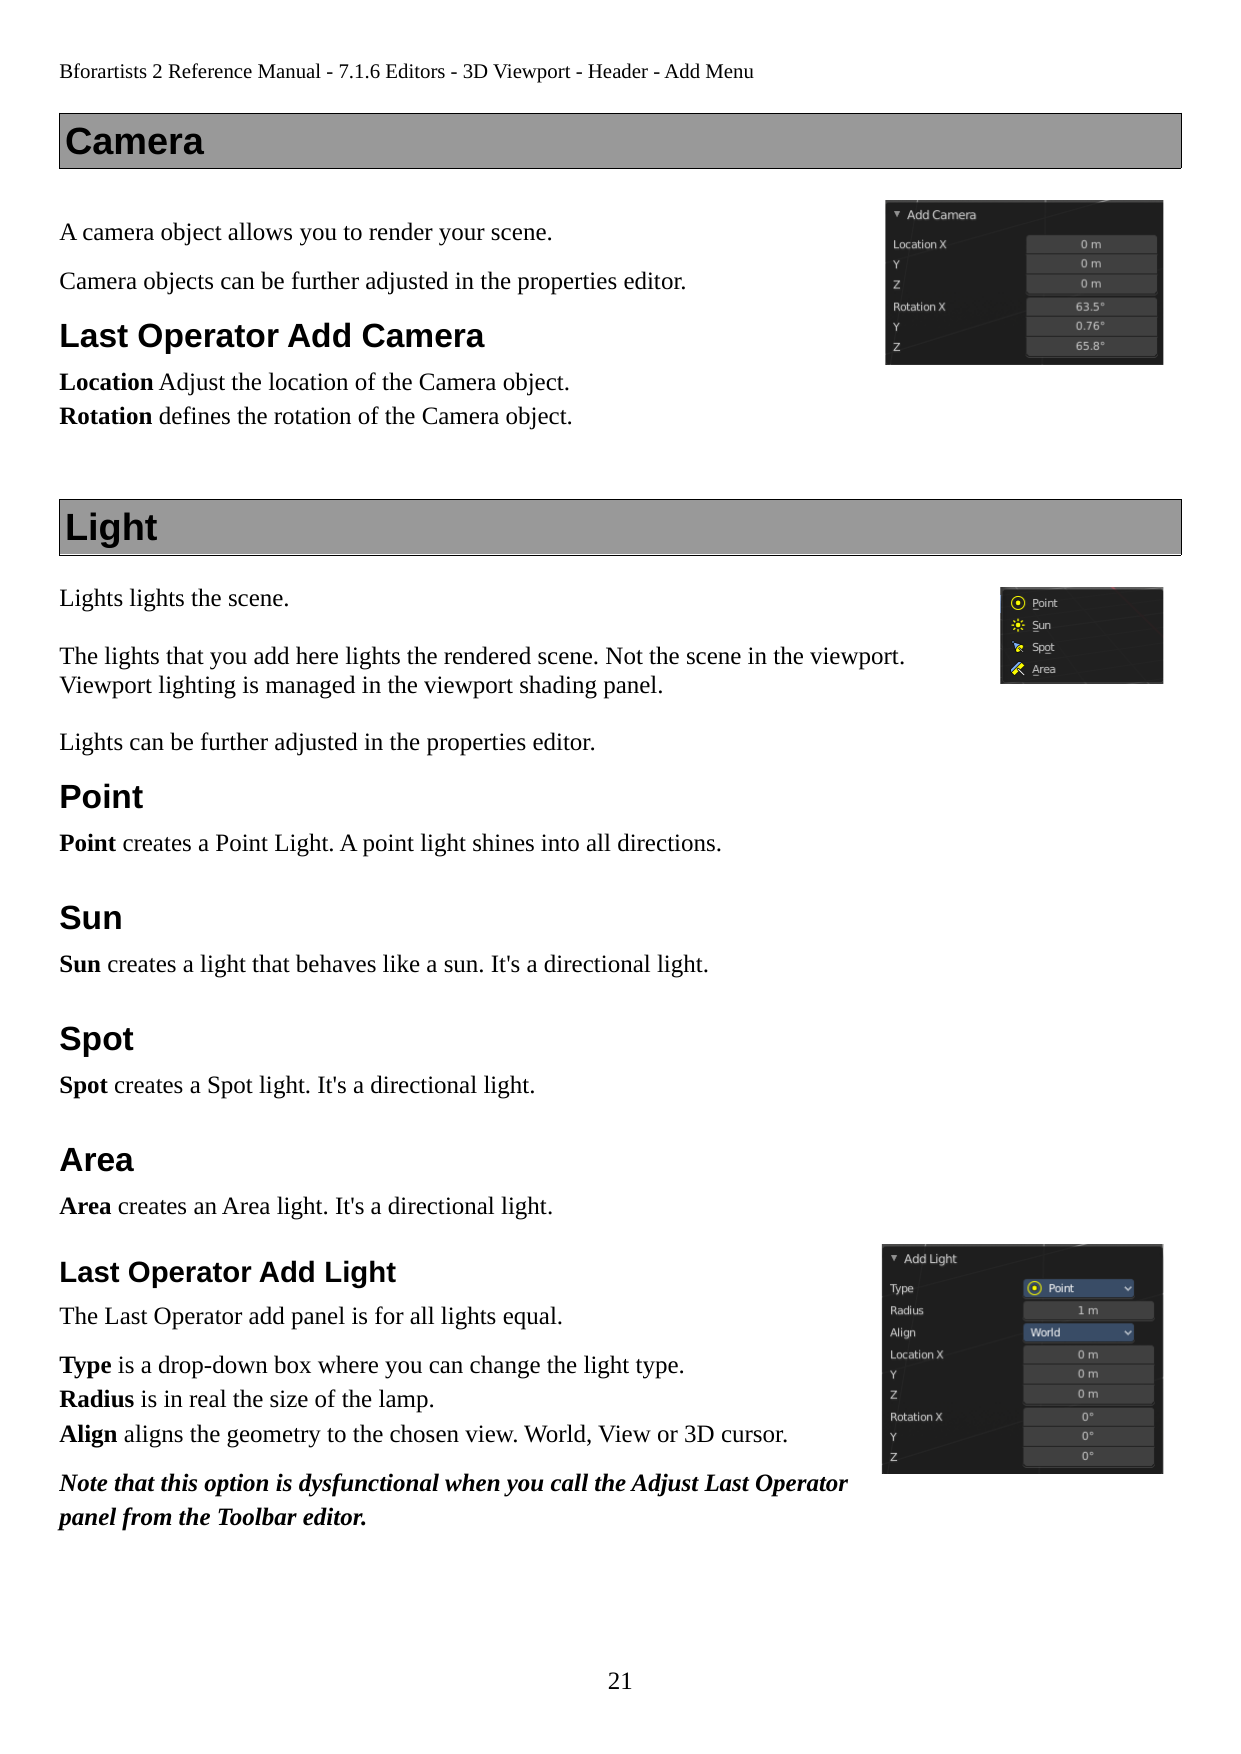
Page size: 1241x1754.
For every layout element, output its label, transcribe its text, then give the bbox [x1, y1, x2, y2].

text Area creates an Area light. It's a directional light. [59, 1191, 1181, 1220]
picture [885, 200, 1164, 365]
subtitle Area [59, 1140, 1181, 1178]
text Note that this option is dysfunctional when you call the Adjust Last Operator panel from the Toolbar editor. [59, 1468, 1181, 1531]
text Lights can be further adjusted in the properties editor. [59, 727, 1181, 756]
picture [1000, 587, 1164, 684]
table_header Light [60, 500, 1181, 554]
text Lights lights the scene. [59, 583, 1181, 612]
subtitle Spot [59, 1019, 1181, 1057]
text A camera object allows you to render your scene. [59, 217, 885, 246]
text Point creates a Point Light. A point light shines into all directions. [59, 828, 1181, 857]
text The lights that you add here lights the rendered scene. Not the scene in the viewport. Viewport lighting is managed in the viewport shading panel. [59, 641, 1181, 698]
subtitle Sun [59, 898, 1181, 936]
text Spot creates a Spot light. It's a directional light. [59, 1070, 1181, 1099]
picture [881, 1244, 1164, 1474]
text Camera objects can be further adjusted in the properties editor. [59, 266, 885, 295]
table_header Camera [60, 114, 1181, 168]
subtitle Last Operator Add Light [59, 1255, 881, 1288]
text The Last Operator add panel is for all lights equal. [59, 1301, 881, 1330]
subtitle Last Operator Add Camera [59, 316, 885, 354]
text Type is a drop-down box where you can change the light type. Radius is in real the size of the lamp. Align aligns the geometry to the chosen view. World, View or 3D cursor. [59, 1350, 881, 1448]
text Location Adjust the location of the Camera object. Rotation defines the rotation of the Camera object. [59, 367, 1181, 430]
subtitle [1164, 1255, 1181, 1288]
text Sun creates a light that behaves like a sun. It's a directional light. [59, 949, 1181, 978]
subtitle [1164, 316, 1181, 354]
subtitle Point [59, 777, 1181, 815]
